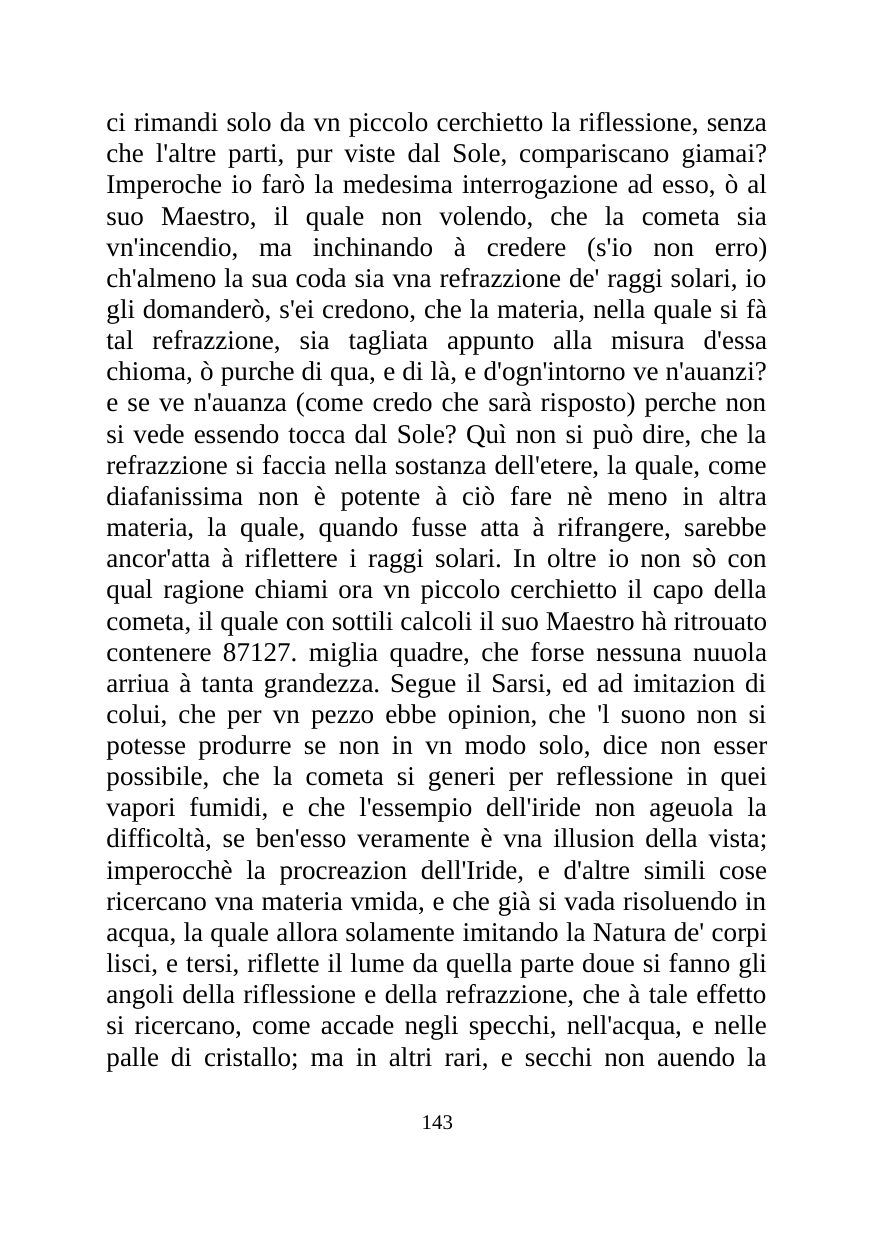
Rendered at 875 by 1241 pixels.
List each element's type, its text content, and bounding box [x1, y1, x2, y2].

text ci rimandi solo da vn piccolo cerchietto la riflessione, senza che l'altre parti, pur viste dal Sole, compariscano giamai? Imperoche io farò la medesima interrogazione ad esso, ò al suo Maestro, il quale non volendo, che la cometa sia vn'incendio, ma inchinando à credere (s'io non erro) ch'almeno la sua coda sia vna refrazzione de' raggi solari, io gli domanderò, s'ei credono, che la materia, nella quale si fà tal refrazzione, sia tagliata appunto alla misura d'essa chioma, ò purche di qua, e di là, e d'ogn'intorno ve n'auanzi? e se ve n'auanza (come credo che sarà risposto) perche non si vede essendo tocca dal Sole? Quì non si può dire, che la refrazzione si faccia nella sostanza dell'etere, la quale, come diafanissima non è potente à ciò fare nè meno in altra materia, la quale, quando fusse atta à rifrangere, sarebbe ancor'atta à riflettere i raggi solari. In oltre io non sò con qual ragione chiami ora vn piccolo cerchietto il capo della cometa, il quale con sottili calcoli il suo Maestro hà ritrouato contenere 87127. miglia quadre, che forse nessuna nuuola arriua à tanta grandezza. Segue il Sarsi, ed ad imitazion di colui, che per vn pezzo ebbe opinion, che 'l suono non si potesse produrre se non in vn modo solo, dice non esser possibile, che la cometa si generi per reflessione in quei vapori fumidi, e che l'essempio dell'iride non ageuola la difficoltà, se ben'esso veramente è vna illusion della vista; imperocchè la procreazion dell'Iride, e d'altre simili cose ricercano vna materia vmida, e che già si vada risoluendo in acqua, la quale allora solamente imitando la Natura de' corpi lisci, e tersi, riflette il lume da quella parte doue si fanno gli angoli della riflessione e della refrazzione, che à tale effetto si ricercano, come accade negli specchi, nell'acqua, e nelle palle di cristallo; ma in altri rari, e secchi non auendo la [106, 106, 768, 1072]
